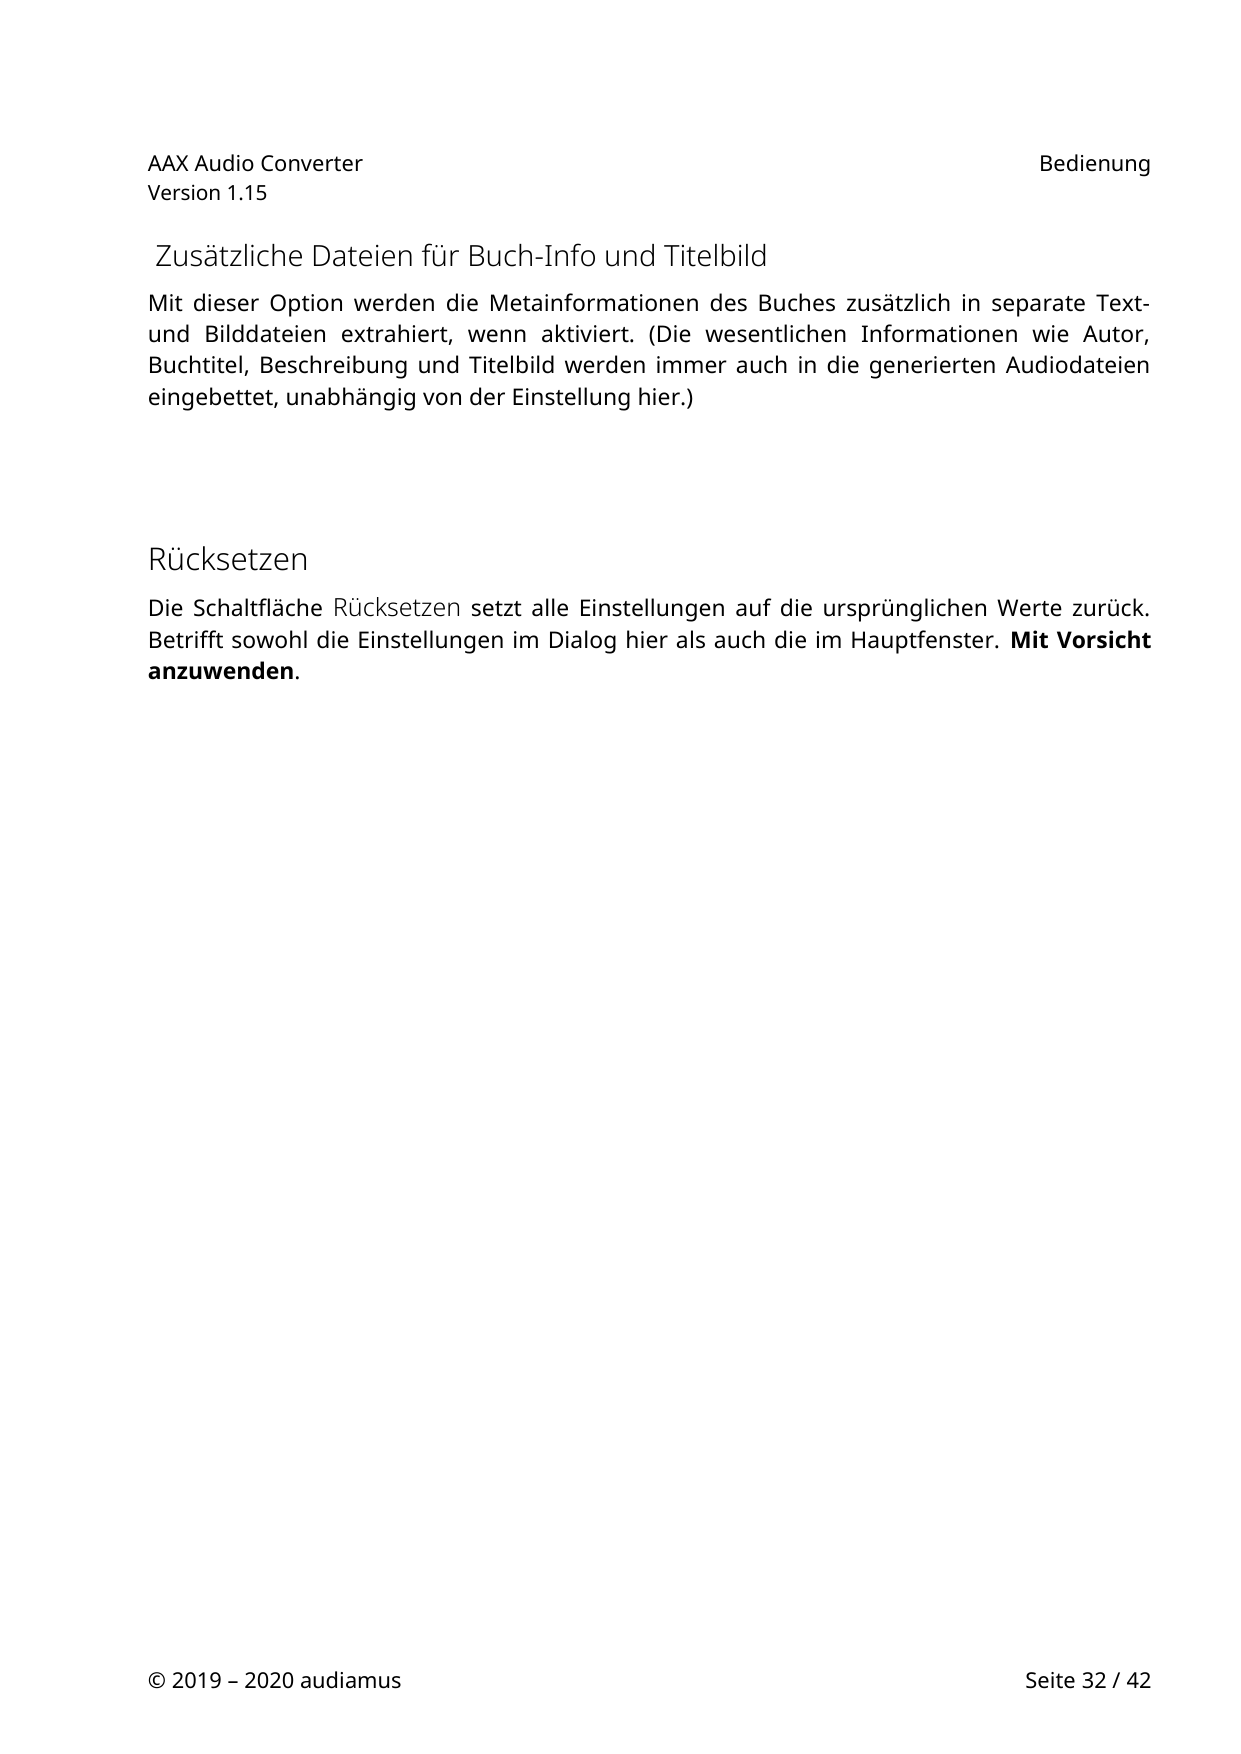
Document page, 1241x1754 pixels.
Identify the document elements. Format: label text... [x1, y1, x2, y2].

text Mit dieser Option werden die Metainformationen des Buches zusätzlich in separate Text- und Bilddateien extrahiert, wenn aktiviert. (Die wesentlichen Informationen wie Autor, Buchtitel, Beschreibung und Titelbild werden immer auch in die generierten Audiodateien eingebettet, unabhängig von der Einstellung hier.) [148, 287, 1152, 412]
subtitle Rücksetzen [148, 536, 1152, 579]
subtitle Zusätzliche Dateien für Buch-Info und Titelbild [148, 235, 1152, 275]
text Die Schaltfläche Rücksetzen setzt alle Einstellungen auf die ursprünglichen Werte zurück. Betrifft sowohl die Einstellungen im Dialog hier als auch die im Hauptfenster. Mit Vorsicht anzuwenden. [148, 590, 1152, 686]
